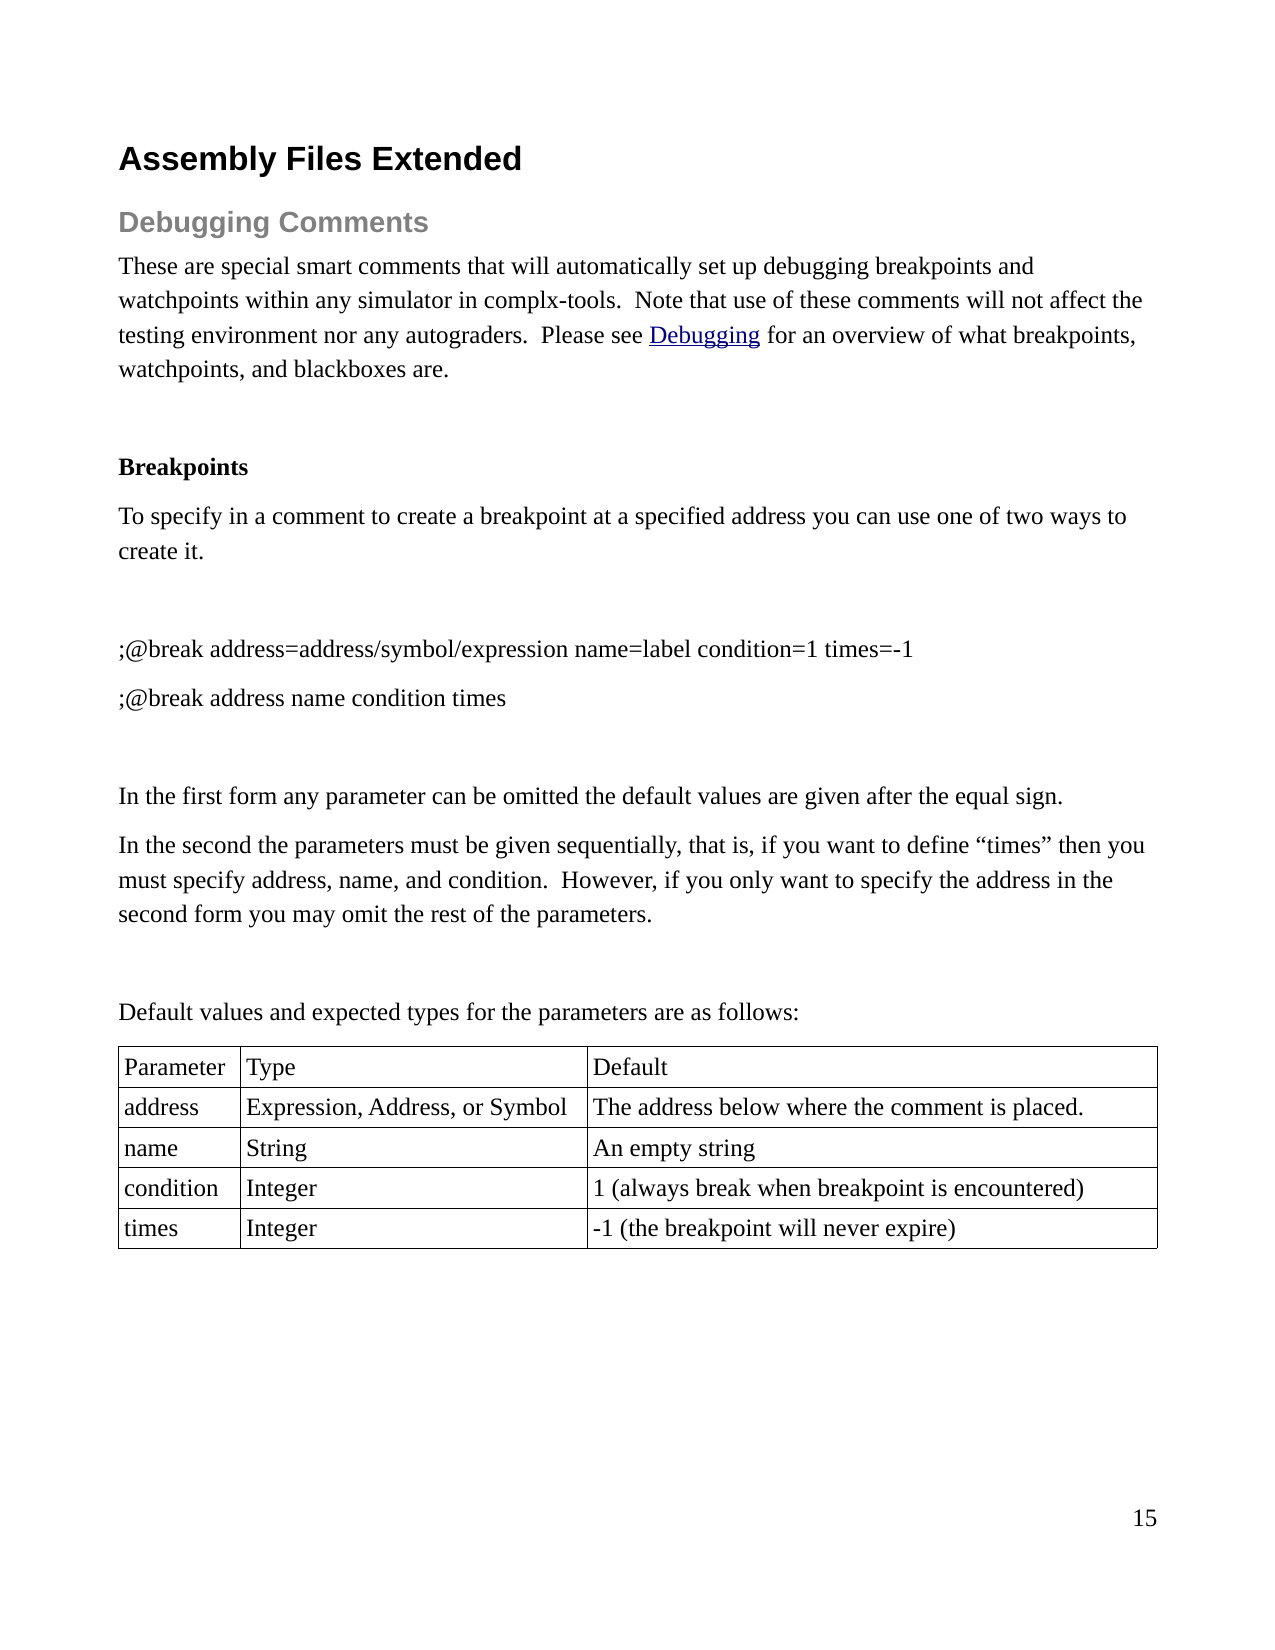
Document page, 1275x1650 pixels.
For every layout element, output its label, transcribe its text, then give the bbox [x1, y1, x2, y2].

table_cell An empty string [588, 1128, 1157, 1167]
text Breakpoints [118, 452, 1157, 481]
table_cell Integer [241, 1168, 587, 1208]
table_cell String [241, 1128, 587, 1167]
table_header Type [241, 1047, 587, 1087]
text In the first form any parameter can be omitted the default values are given after the equal sign. [118, 781, 1157, 810]
table_cell 1 (always break when breakpoint is encountered) [588, 1168, 1157, 1208]
table_cell The address below where the comment is placed. [588, 1088, 1157, 1127]
subtitle Assembly Files Extended [118, 139, 1157, 178]
table_cell address [119, 1088, 240, 1127]
table_header Parameter [119, 1047, 240, 1087]
text ;@break address=address/symbol/expression name=label condition=1 times=-1 [118, 634, 1157, 663]
table_cell Expression, Address, or Symbol [241, 1088, 587, 1127]
text These are special smart comments that will automatically set up debugging breakpoints and watchpoints within any simulator in complx-tools. Note that use of these comments will not affect the testing environment nor any autograders. Please see Debugging for an overview of what breakpoints, watchpoints, and blackboxes are. [118, 251, 1157, 383]
table_cell name [119, 1128, 240, 1167]
table_cell Integer [241, 1209, 587, 1248]
subtitle Debugging Comments [118, 205, 1157, 238]
table_cell condition [119, 1168, 240, 1208]
text To specify in a comment to create a breakpoint at a specified address you can use one of two ways to create it. [118, 501, 1157, 564]
table_cell -1 (the breakpoint will never expire) [588, 1209, 1157, 1248]
text Default values and expected types for the parameters are as follows: [118, 997, 1157, 1026]
table_cell times [119, 1209, 240, 1248]
text ;@break address name condition times [118, 683, 1157, 712]
table_header Default [588, 1047, 1157, 1087]
text In the second the parameters must be given sequentially, that is, if you want to define “times” then you must specify address, name, and condition. However, if you only want to specify the address in the second form you may omit the rest of the parameters. [118, 830, 1157, 928]
